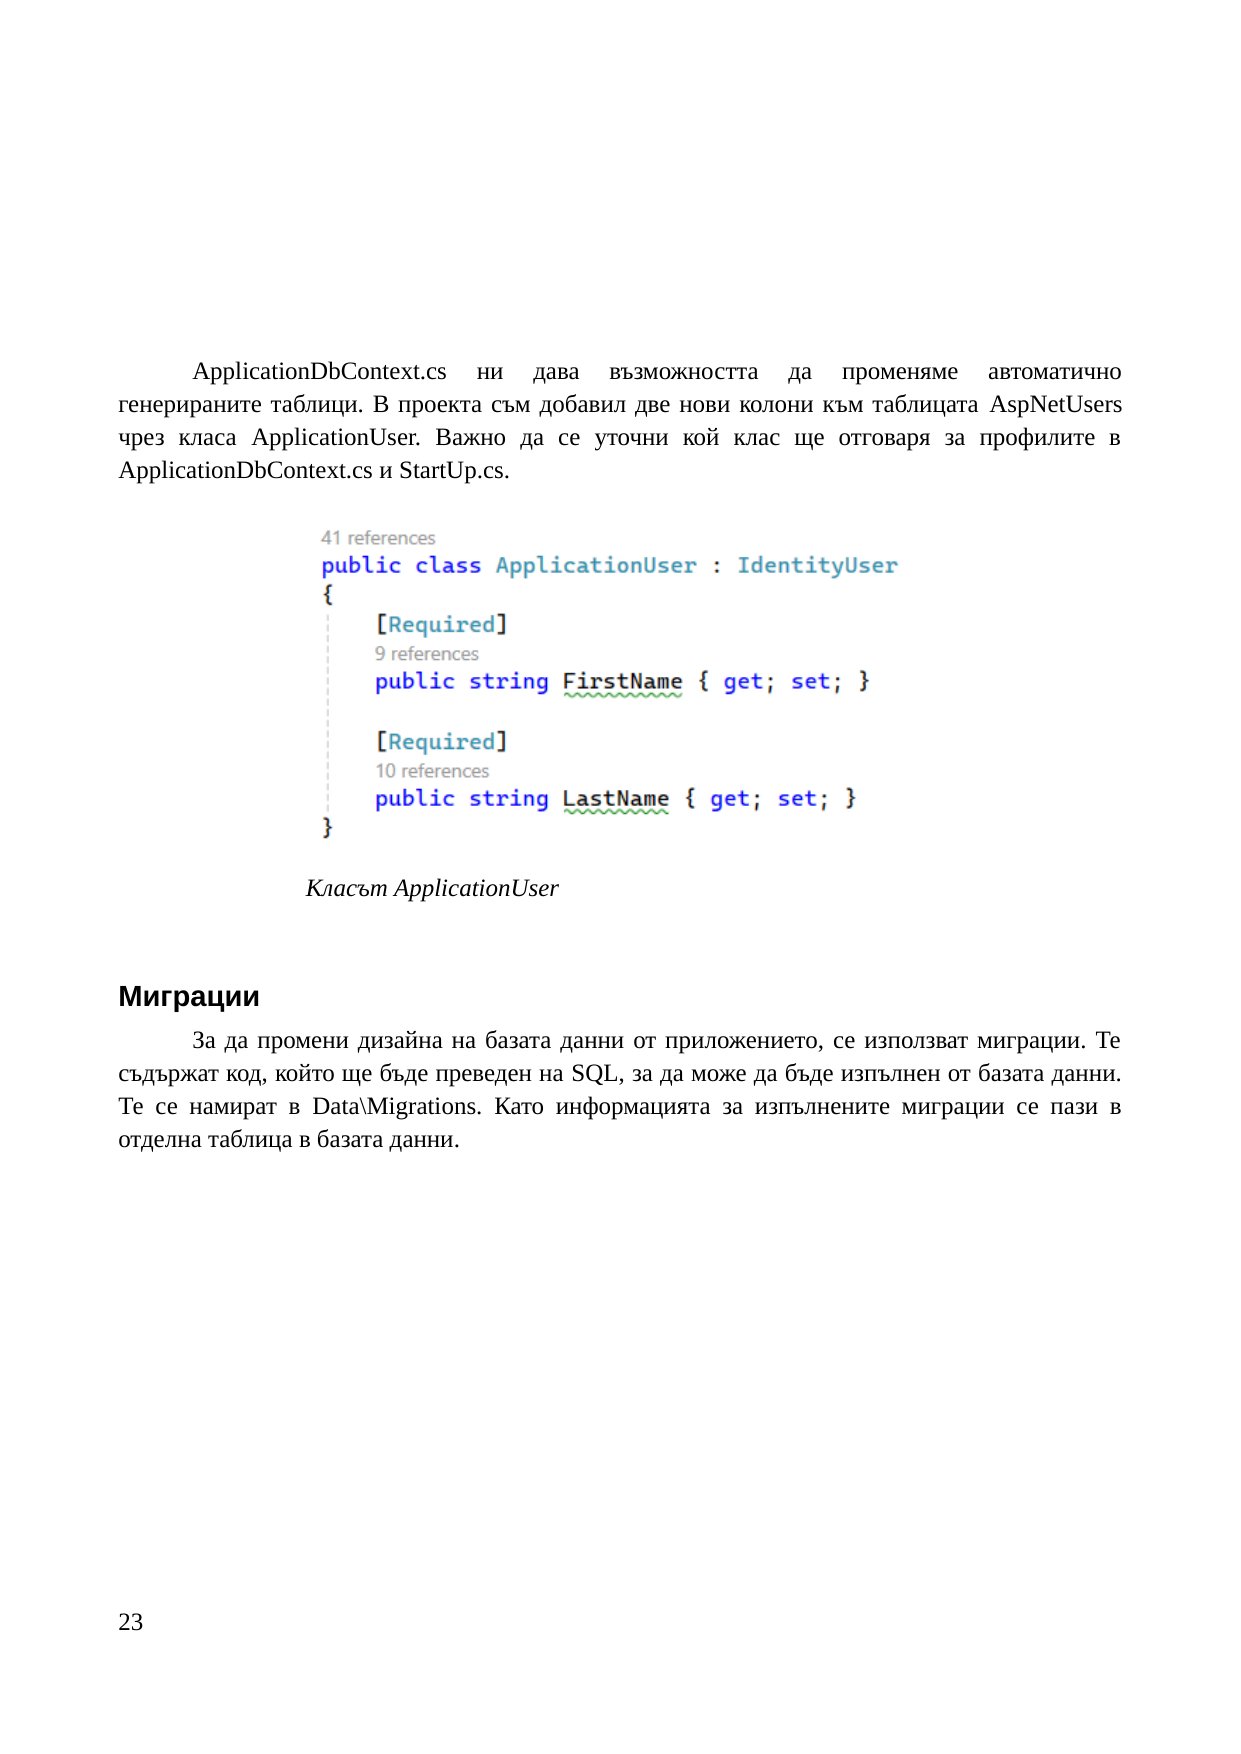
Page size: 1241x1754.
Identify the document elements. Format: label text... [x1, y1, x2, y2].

picture [305, 515, 935, 861]
text Класът ApplicationUser [306, 861, 935, 901]
subtitle Миграции [118, 979, 1122, 1012]
text За да промени дизайна на базата данни от приложението, се използват миграции. Те съдържат код, който ще бъде преведен на SQL, за да може да бъде изпълнен от базата данни. Те се намират в Data\Migrations. Като информацията за изпълнените миграции се пази в отделна таблица в базата данни. [118, 1025, 1122, 1153]
text ApplicationDbContext.cs ни дава възможността да променяме автоматично генерираните таблици. В проекта съм добавил две нови колони към таблицата AspNetUsers чрез класа ApplicationUser. Важно да се уточни кой клас ще отговаря за профилите в ApplicationDbContext.cs и StartUp.cs. [118, 356, 1122, 484]
